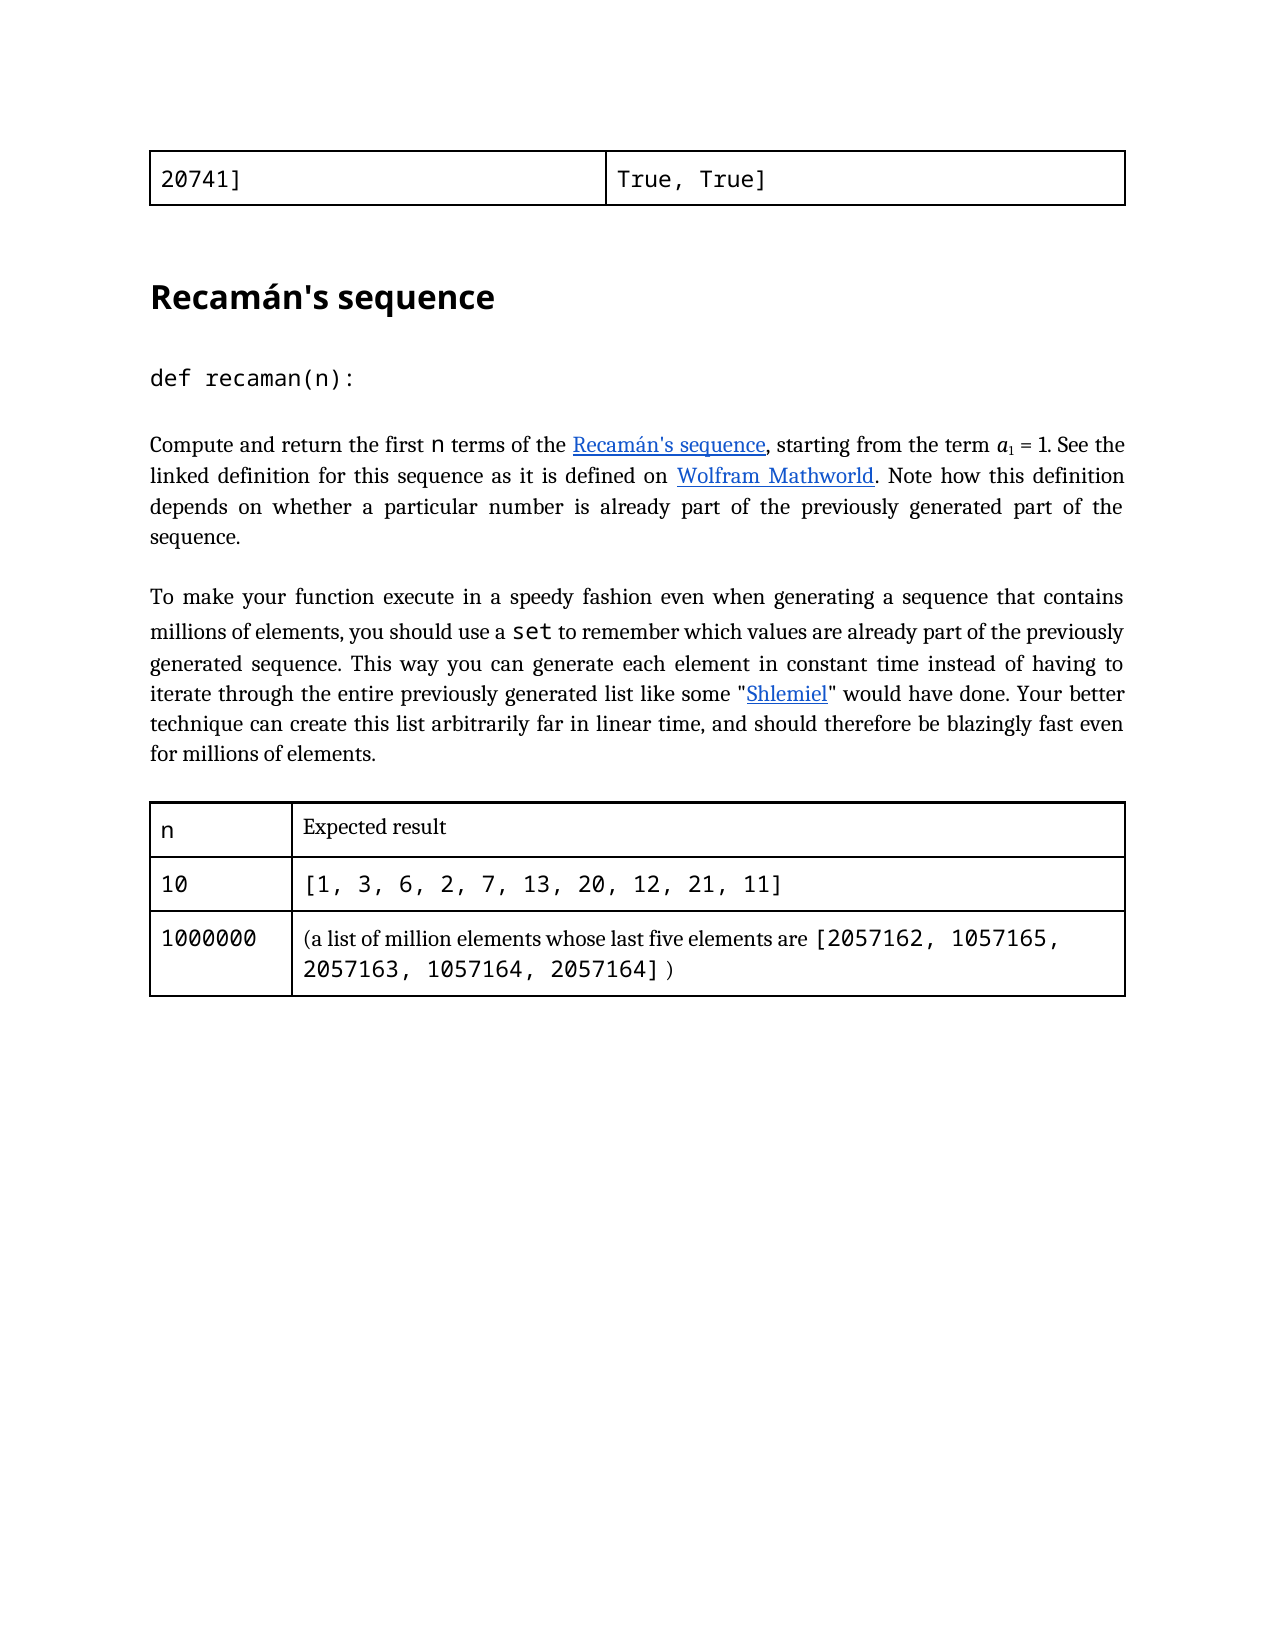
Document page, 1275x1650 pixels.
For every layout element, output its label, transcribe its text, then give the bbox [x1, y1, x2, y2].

subtitle Recamán's sequence [150, 274, 1125, 319]
table_cell (a list of million elements whose last five elements are [2057162, 1057165, 2057163, 1057164, 2057164] ) [293, 912, 1124, 995]
text To make your function execute in a speedy fashion even when generating a sequence that contains millions of elements, you should use a set to remember which values are already part of the previously generated sequence. This way you can generate each element in constant time instead of having to iterate through the entire previously generated list like some "Shlemiel" would have done. Your better technique can create this list arbitrarily far in linear time, and should therefore be blazingly fast even for millions of elements. [150, 584, 1125, 767]
table_cell True, True] [607, 152, 1124, 204]
table_cell [1, 3, 6, 2, 7, 13, 20, 12, 21, 11] [293, 858, 1124, 910]
table_header n [151, 804, 291, 856]
text def recaman(n): [150, 362, 1125, 393]
table_cell 1000000 [151, 912, 291, 995]
table_header Expected result [293, 804, 1124, 856]
table_cell 10 [151, 858, 291, 910]
table_cell 20741] [151, 152, 605, 204]
text Compute and return the first n terms of the Recamán's sequence, starting from the term a1 = 1. See the linked definition for this sequence as it is defined on Wolfram Mathworld. Note how this definition depends on whether a particular number is already part of the previously generated part of the sequence. [150, 428, 1125, 550]
